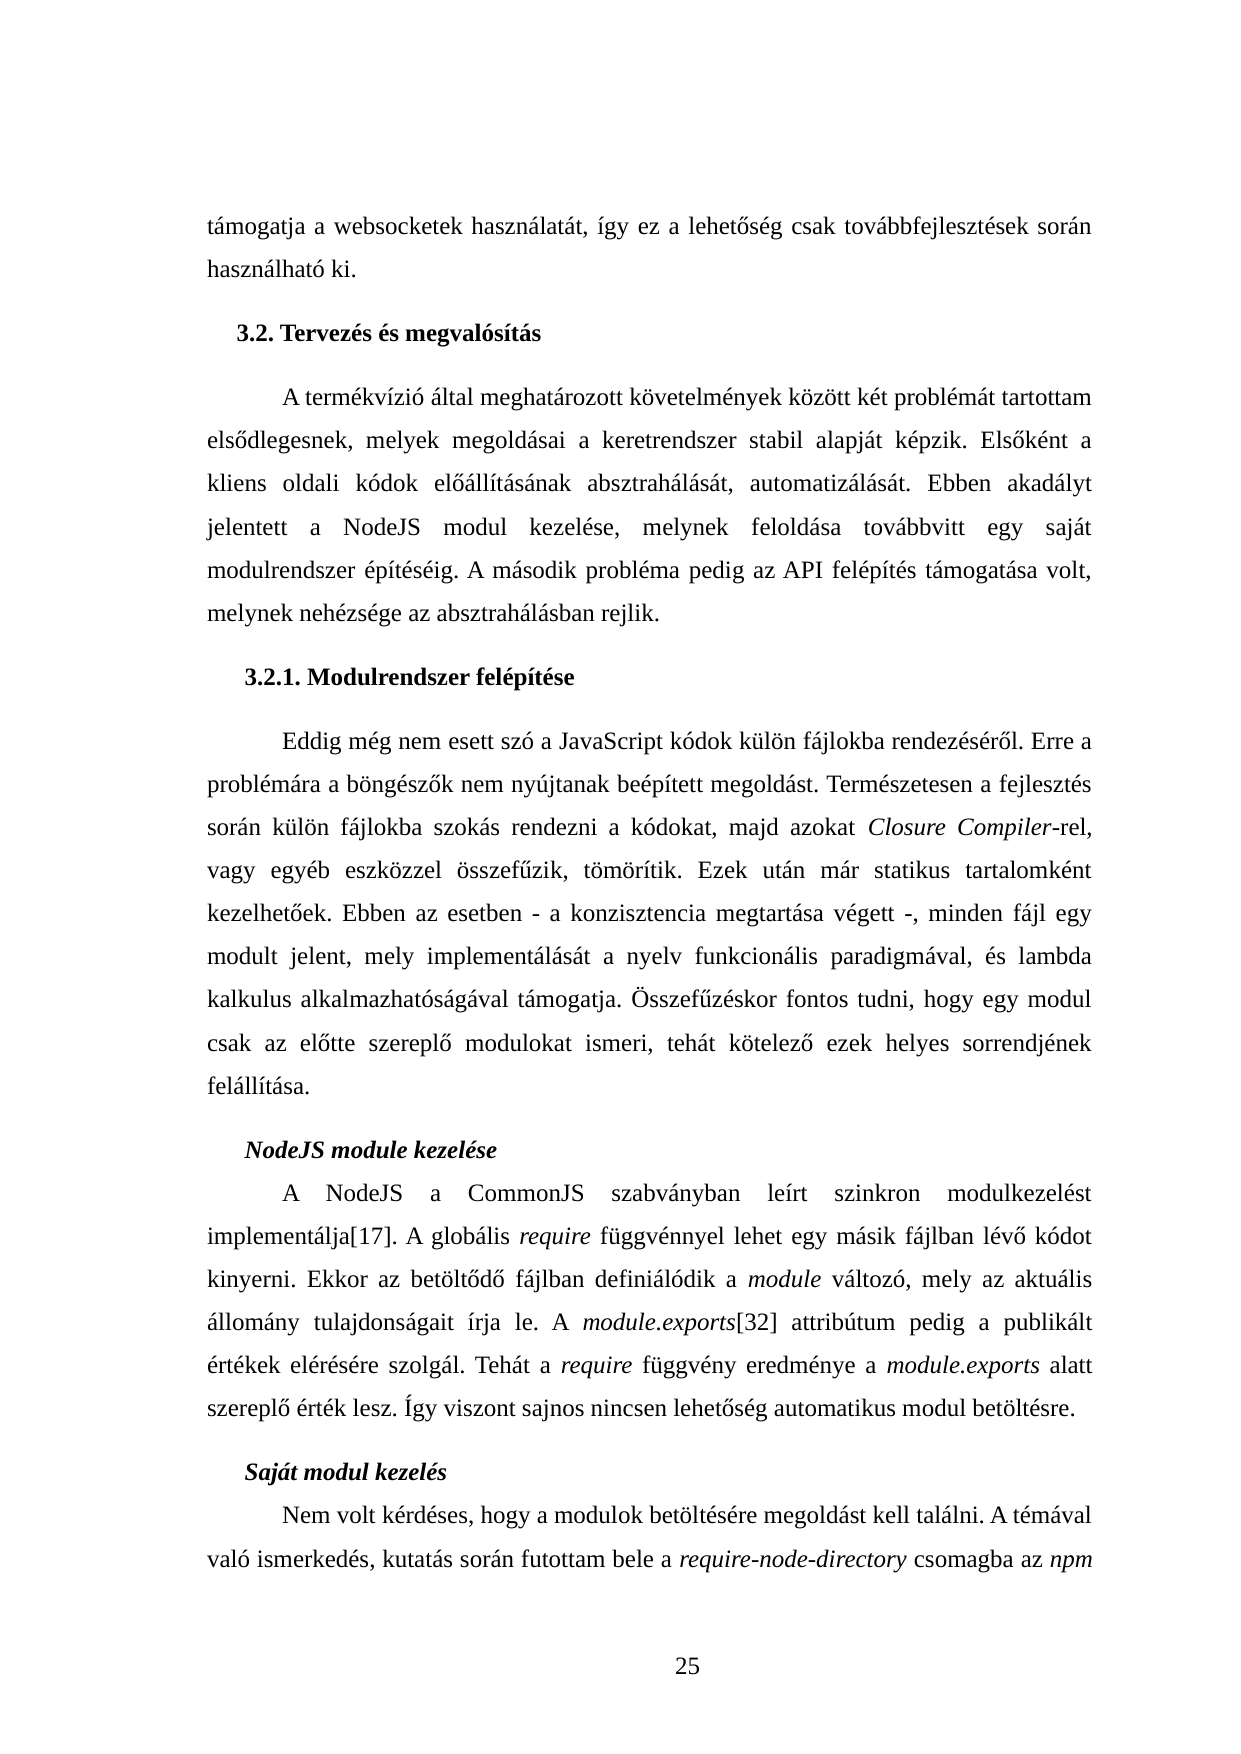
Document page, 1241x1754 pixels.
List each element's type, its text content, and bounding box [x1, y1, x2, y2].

text A NodeJS a CommonJS szabványban leírt szinkron modulkezelést implementálja[17]. A globális require függvénnyel lehet egy másik fájlban lévő kódot kinyerni. Ekkor az betöltődő fájlban definiálódik a module változó, mely az aktuális állomány tulajdonságait írja le. A module.exports[32] attribútum pedig a publikált értékek elérésére szolgál. Tehát a require függvény eredménye a module.exports alatt szereplő érték lesz. Így viszont sajnos nincsen lehetőség automatikus modul betöltésre. [207, 1178, 1092, 1422]
text Nem volt kérdéses, hogy a modulok betöltésére megoldást kell találni. A témával való ismerkedés, kutatás során futottam bele a require-node-directory csomagba az npm [207, 1501, 1092, 1572]
text Eddig még nem esett szó a JavaScript kódok külön fájlokba rendezéséről. Erre a problémára a böngészők nem nyújtanak beépített megoldást. Természetesen a fejlesztés során külön fájlokba szokás rendezni a kódokat, majd azokat Closure Compiler-rel, vagy egyéb eszközzel összefűzik, tömörítik. Ezek után már statikus tartalomként kezelhetőek. Ebben az esetben - a konzisztencia megtartása végett -, minden fájl egy modult jelent, mely implementálását a nyelv funkcionális paradigmával, és lambda kalkulus alkalmazhatóságával támogatja. Összefűzéskor fontos tudni, hogy egy modul csak az előtte szereplő modulokat ismeri, tehát kötelező ezek helyes sorrendjének felállítása. [207, 726, 1092, 1099]
subtitle Saját modul kezelés [244, 1457, 1092, 1486]
text A termékvízió által meghatározott követelmények között két problémát tartottam elsődlegesnek, melyek megoldásai a keretrendszer stabil alapját képzik. Elsőként a kliens oldali kódok előállításának absztrahálását, automatizálását. Ebben akadályt jelentett a NodeJS modul kezelése, melynek feloldása továbbvitt egy saját modulrendszer építéséig. A második probléma pedig az API felépítés támogatása volt, melynek nehézsége az absztrahálásban rejlik. [207, 382, 1092, 627]
subtitle 3.2.1. Modulrendszer felépítése [244, 662, 1092, 691]
subtitle 3.2. Tervezés és megvalósítás [207, 318, 1092, 347]
text támogatja a websocketek használatát, így ez a lehetőség csak továbbfejlesztések során használható ki. [207, 211, 1092, 283]
subtitle NodeJS module kezelése [244, 1135, 1092, 1163]
